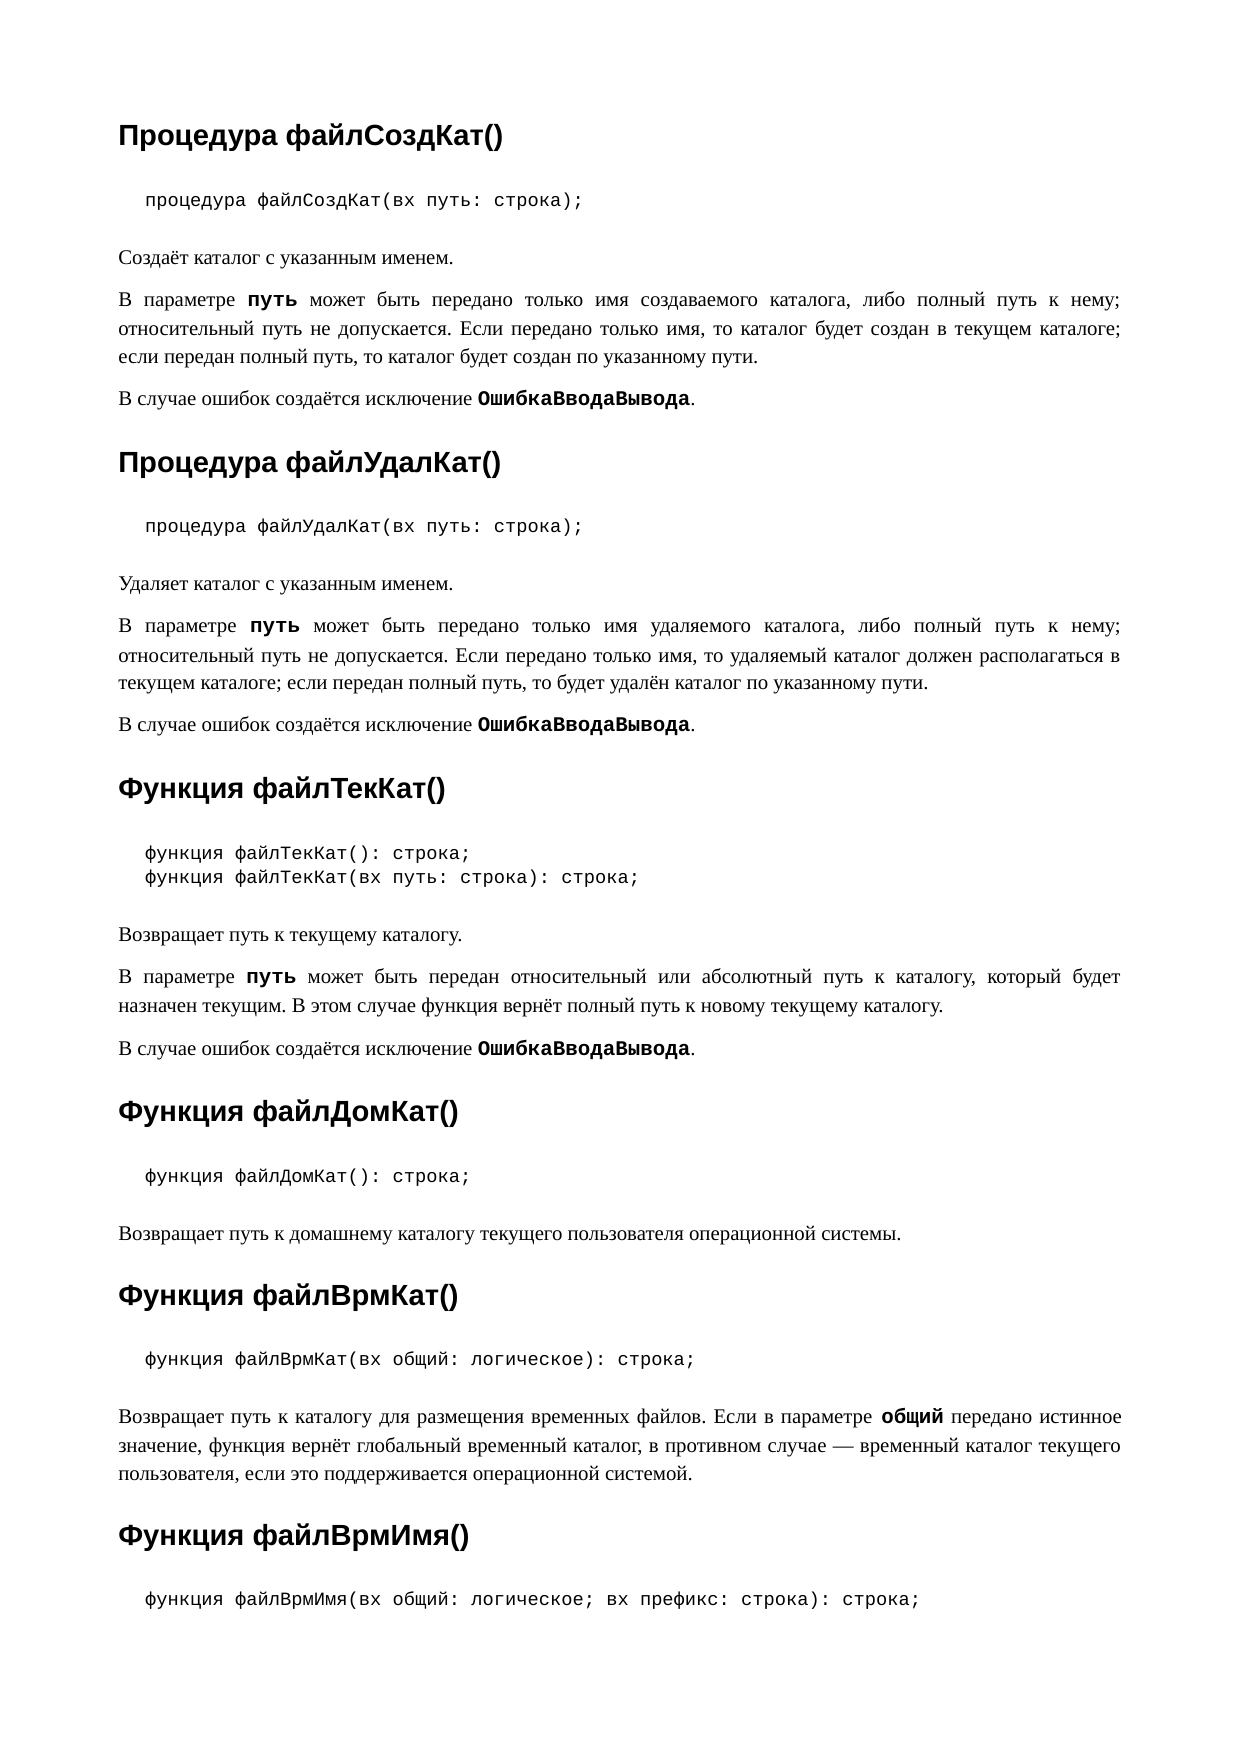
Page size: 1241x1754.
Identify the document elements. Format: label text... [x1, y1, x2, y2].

subtitle Функция файлДомКат() [118, 1094, 1122, 1128]
subtitle Функция файлВрмКат() [118, 1277, 1122, 1311]
text процедура файлСоздКат(вх путь: строка); [136, 182, 1104, 221]
text В параметре путь может быть передано только имя удаляемого каталога, либо полный путь к нему; относительный путь не допускается. Если передано только имя, то удаляемый каталог должен располагаться в текущем каталоге; если передан полный путь, то будет удалён каталог по указанному пути. [118, 613, 1122, 694]
text функция файлВрмИмя(вх общий: логическое; вх префикс: строка): строка; [136, 1581, 1104, 1620]
text В случае ошибок создаётся исключение ОшибкаВводаВывода. [118, 712, 1122, 738]
text функция файлВрмКат(вх общий: логическое): строка; [136, 1341, 1104, 1380]
subtitle Процедура файлУдалКат() [118, 444, 1122, 478]
text функция файлТекКат(): строка; функция файлТекКат(вх путь: строка): строка; [136, 835, 1104, 898]
text Создаёт каталог с указанным именем. [118, 244, 1122, 269]
text функция файлДомКат(): строка; [136, 1158, 1104, 1197]
subtitle Процедура файлСоздКат() [118, 118, 1122, 152]
text В параметре путь может быть передано только имя создаваемого каталога, либо полный путь к нему; относительный путь не допускается. Если передано только имя, то каталог будет создан в текущем каталоге; если передан полный путь, то каталог будет создан по указанному пути. [118, 287, 1122, 368]
subtitle Функция файлТекКат() [118, 771, 1122, 804]
text В случае ошибок создаётся исключение ОшибкаВводаВывода. [118, 386, 1122, 412]
text процедура файлУдалКат(вх путь: строка); [136, 508, 1104, 547]
text В случае ошибок создаётся исключение ОшибкаВводаВывода. [118, 1036, 1122, 1061]
text Возвращает путь к домашнему каталогу текущего пользователя операционной системы. [118, 1221, 1122, 1245]
text Удаляет каталог с указанным именем. [118, 571, 1122, 595]
text В параметре путь может быть передан относительный или абсолютный путь к каталогу, который будет назначен текущим. В этом случае функция вернёт полный путь к новому текущему каталогу. [118, 964, 1122, 1017]
text Возвращает путь к текущему каталогу. [118, 922, 1122, 946]
subtitle Функция файлВрмИмя() [118, 1518, 1122, 1551]
text Возвращает путь к каталогу для размещения временных файлов. Если в параметре общий передано истинное значение, функция вернёт глобальный временный каталог, в противном случае — временный каталог текущего пользователя, если это поддерживается операционной системой. [118, 1404, 1122, 1485]
